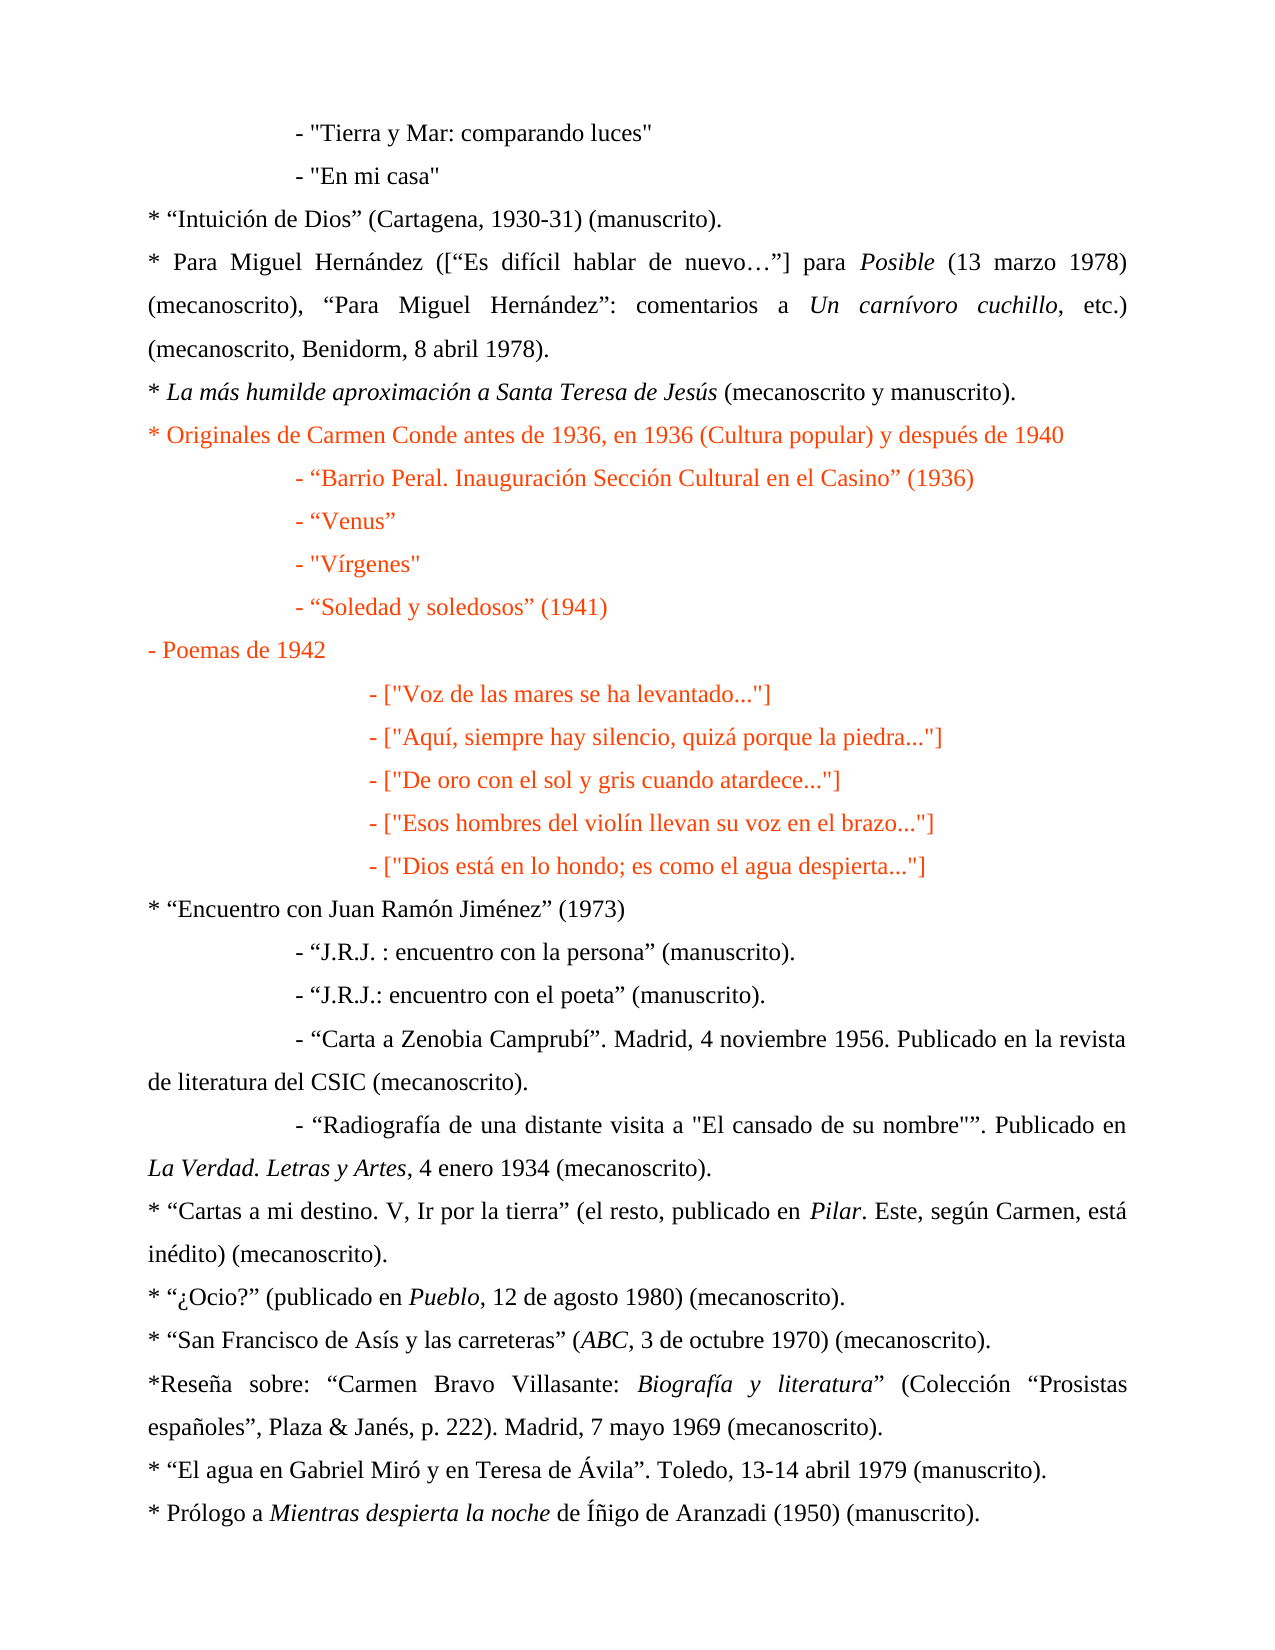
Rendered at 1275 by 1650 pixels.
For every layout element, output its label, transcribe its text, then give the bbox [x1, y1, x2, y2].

text * “Intuición de Dios” (Cartagena, 1930-31) (manuscrito). [148, 204, 1127, 233]
text - "Vírgenes" [148, 549, 1127, 578]
text * Prólogo a Mientras despierta la noche de Íñigo de Aranzadi (1950) (manuscrito). [148, 1498, 1127, 1527]
text - "Tierra y Mar: comparando luces" [148, 118, 1127, 147]
text *Reseña sobre: “Carmen Bravo Villasante: Biografía y literatura” (Colección “Prosistas españoles”, Plaza & Janés, p. 222). Madrid, 7 mayo 1969 (mecanoscrito). [148, 1369, 1127, 1441]
text * “Cartas a mi destino. V, Ir por la tierra” (el resto, publicado en Pilar. Este, según Carmen, está inédito) (mecanoscrito). [148, 1196, 1127, 1268]
text - ["Esos hombres del violín llevan su voz en el brazo..."] [148, 808, 1127, 837]
text - “Radiografía de una distante visita a "El cansado de su nombre"”. Publicado en La Verdad. Letras y Artes, 4 enero 1934 (mecanoscrito). [148, 1110, 1127, 1182]
text - ["Voz de las mares se ha levantado..."] [148, 679, 1127, 707]
text - "En mi casa" [148, 161, 1127, 190]
text * “¿Ocio?” (publicado en Pueblo, 12 de agosto 1980) (mecanoscrito). [148, 1282, 1127, 1311]
text * “Encuentro con Juan Ramón Jiménez” (1973) [148, 894, 1127, 923]
text * “El agua en Gabriel Miró y en Teresa de Ávila”. Toledo, 13-14 abril 1979 (manuscrito). [148, 1455, 1127, 1484]
text - “Carta a Zenobia Camprubí”. Madrid, 4 noviembre 1956. Publicado en la revista de literatura del CSIC (mecanoscrito). [148, 1024, 1127, 1096]
text - “Venus” [148, 506, 1127, 535]
text * Originales de Carmen Conde antes de 1936, en 1936 (Cultura popular) y después de 1940 [148, 420, 1127, 449]
text - ["De oro con el sol y gris cuando atardece..."] [148, 765, 1127, 794]
text - ["Dios está en lo hondo; es como el agua despierta..."] [148, 851, 1127, 880]
text - Poemas de 1942 [148, 636, 1127, 664]
text * La más humilde aproximación a Santa Teresa de Jesús (mecanoscrito y manuscrito). [148, 377, 1127, 406]
text * Para Miguel Hernández ([“Es difícil hablar de nuevo…”] para Posible (13 marzo 1978) (mecanoscrito), “Para Miguel Hernández”: comentarios a Un carnívoro cuchillo, etc.) (mecanoscrito, Benidorm, 8 abril 1978). [148, 247, 1127, 362]
text - “J.R.J.: encuentro con el poeta” (manuscrito). [148, 981, 1127, 1009]
text - “Barrio Peral. Inauguración Sección Cultural en el Casino” (1936) [148, 463, 1127, 492]
text - ["Aquí, siempre hay silencio, quizá porque la piedra..."] [148, 722, 1127, 751]
text * “San Francisco de Asís y las carreteras” (ABC, 3 de octubre 1970) (mecanoscrito). [148, 1326, 1127, 1354]
text - “Soledad y soledosos” (1941) [148, 592, 1127, 621]
text - “J.R.J. : encuentro con la persona” (manuscrito). [148, 937, 1127, 966]
